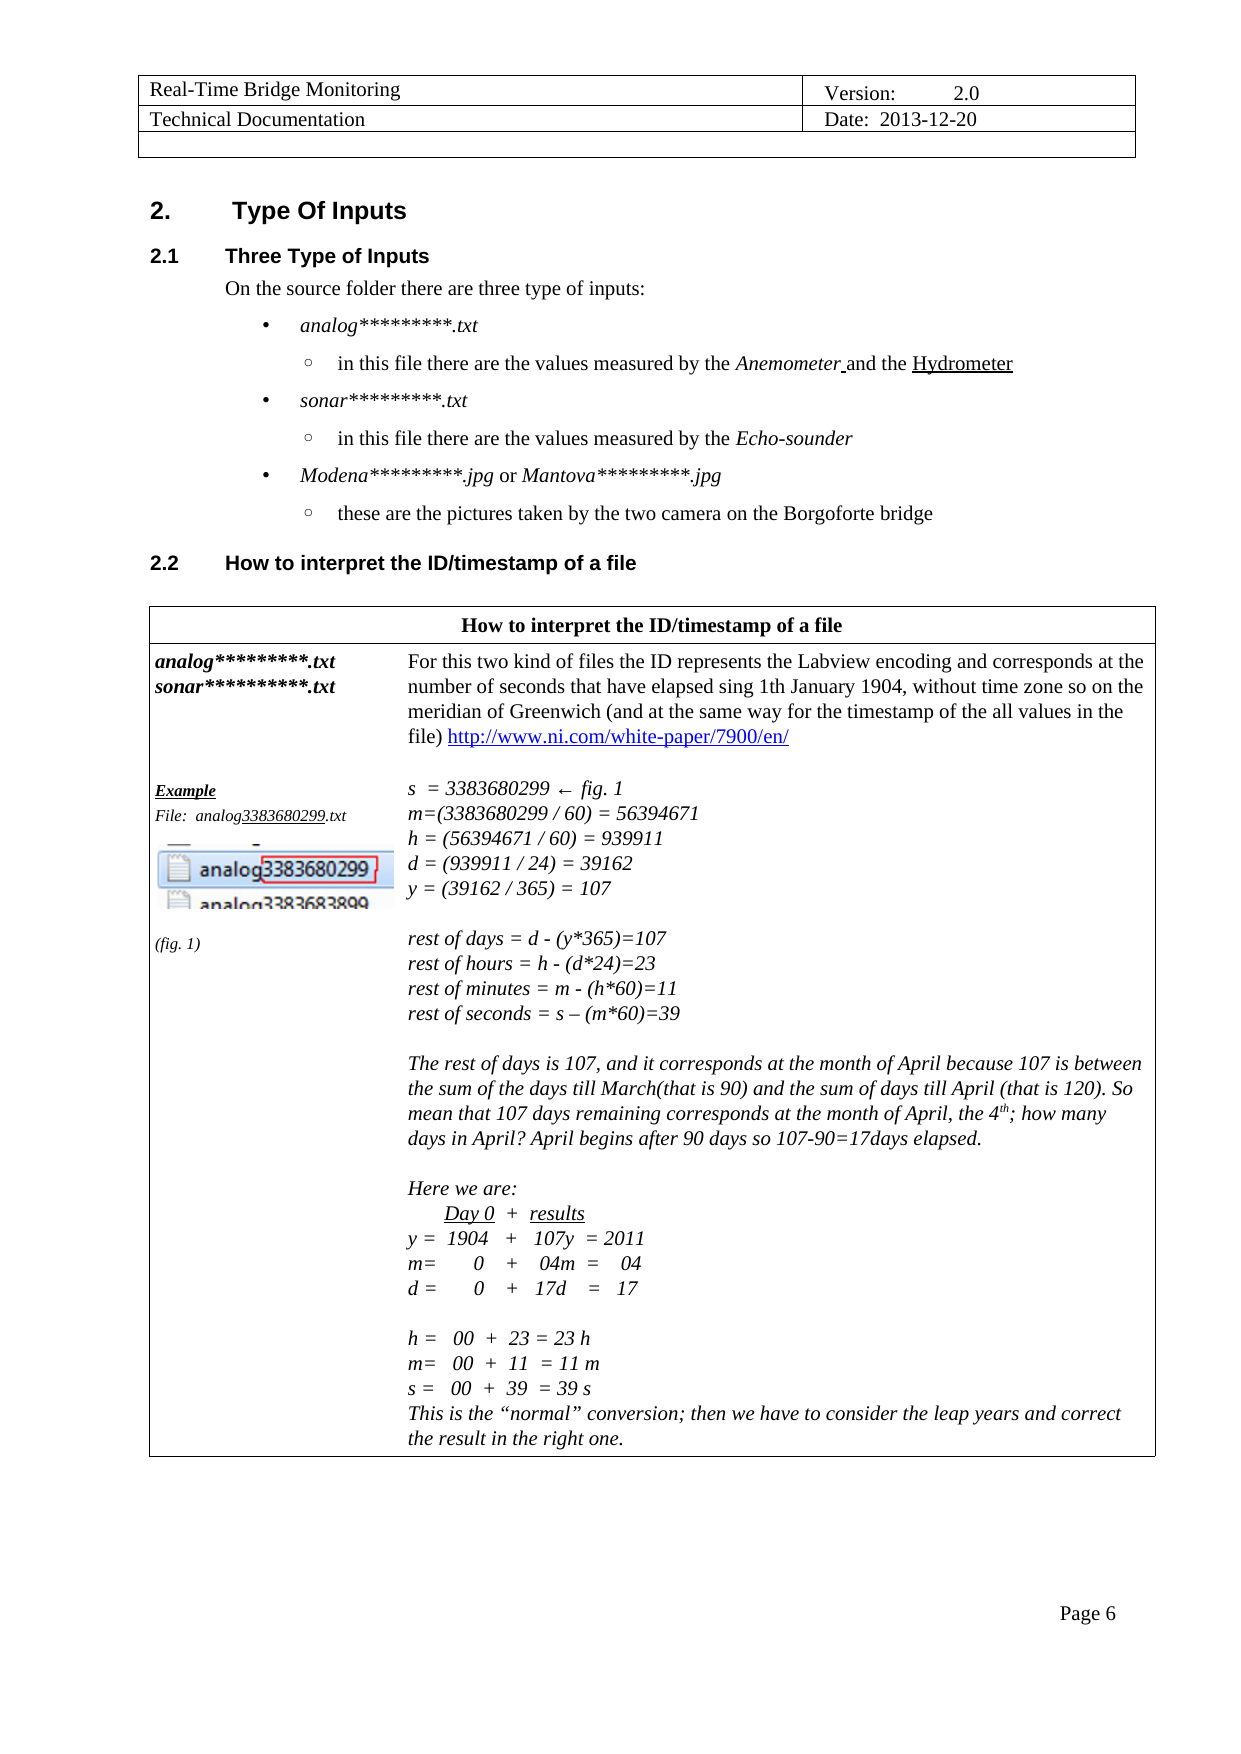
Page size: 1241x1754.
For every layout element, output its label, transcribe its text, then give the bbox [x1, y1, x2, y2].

list Modena*********.jpg or Mantova*********.jpg [262, 462, 1090, 487]
subtitle How to interpret the ID/timestamp of a file [150, 549, 1090, 574]
list in this file there are the values measured by the Echo-sounder [300, 424, 1090, 449]
text On the source folder there are three type of inputs: [225, 274, 1090, 299]
list these are the pictures taken by the two camera on the Borgoforte bridge [300, 499, 1090, 524]
table_cell For this two kind of files the ID represents the Labview encoding and corresponds at the number of seconds that have elapsed sing 1th January 1904, without time zone so on the meridian of Greenwich (and at the same way for the timestamp of the all values in the file) http://www.ni.com/white-paper/7900/en/ [402, 644, 1155, 769]
picture [157, 844, 394, 909]
table_cell s = 3383680299 ← fig. 1 m=(3383680299 / 60) = 56394671 h = (56394671 / 60) = 939911 d = (939911 / 24) = 39162 y = (39162 / 365) = 107 rest of days = d - (y*365)=107 rest of hours = h - (d*24)=23 rest of minutes = m - (h*60)=11 rest of seconds = s – (m*60)=39 The rest of days is 107, and it corresponds at the month of April because 107 is between the sum of the days till March(that is 90) and the sum of days till April (that is 120). So mean that 107 days remaining corresponds at the month of April, the 4th; how many days in April? April begins after 90 days so 107-90=17days elapsed. Here we are: Day 0 + results y = 1904 + 107y = 2011 m= 0 + 04m = 04 d = 0 + 17d = 17 h = 00 + 23 = 23 h m= 00 + 11 = 11 m s = 00 + 39 = 39 s This is the “normal” conversion; then we have to consider the leap years and correct the result in the right one. [402, 769, 1155, 1456]
list sonar*********.txt [262, 387, 1090, 412]
subtitle Three Type of Inputs [150, 243, 1090, 268]
table_cell analog*********.txt sonar**********.txt [150, 644, 402, 769]
subtitle Type Of Inputs [150, 196, 1090, 224]
list analog*********.txt [262, 312, 1090, 337]
list in this file there are the values measured by the Anemometer and the Hydrometer [300, 349, 1090, 374]
table_cell (fig. 1) [150, 845, 402, 1456]
table_cell Example File: analog3383680299.txt [150, 769, 402, 844]
table_header How to interpret the ID/timestamp of a file [150, 607, 1155, 642]
